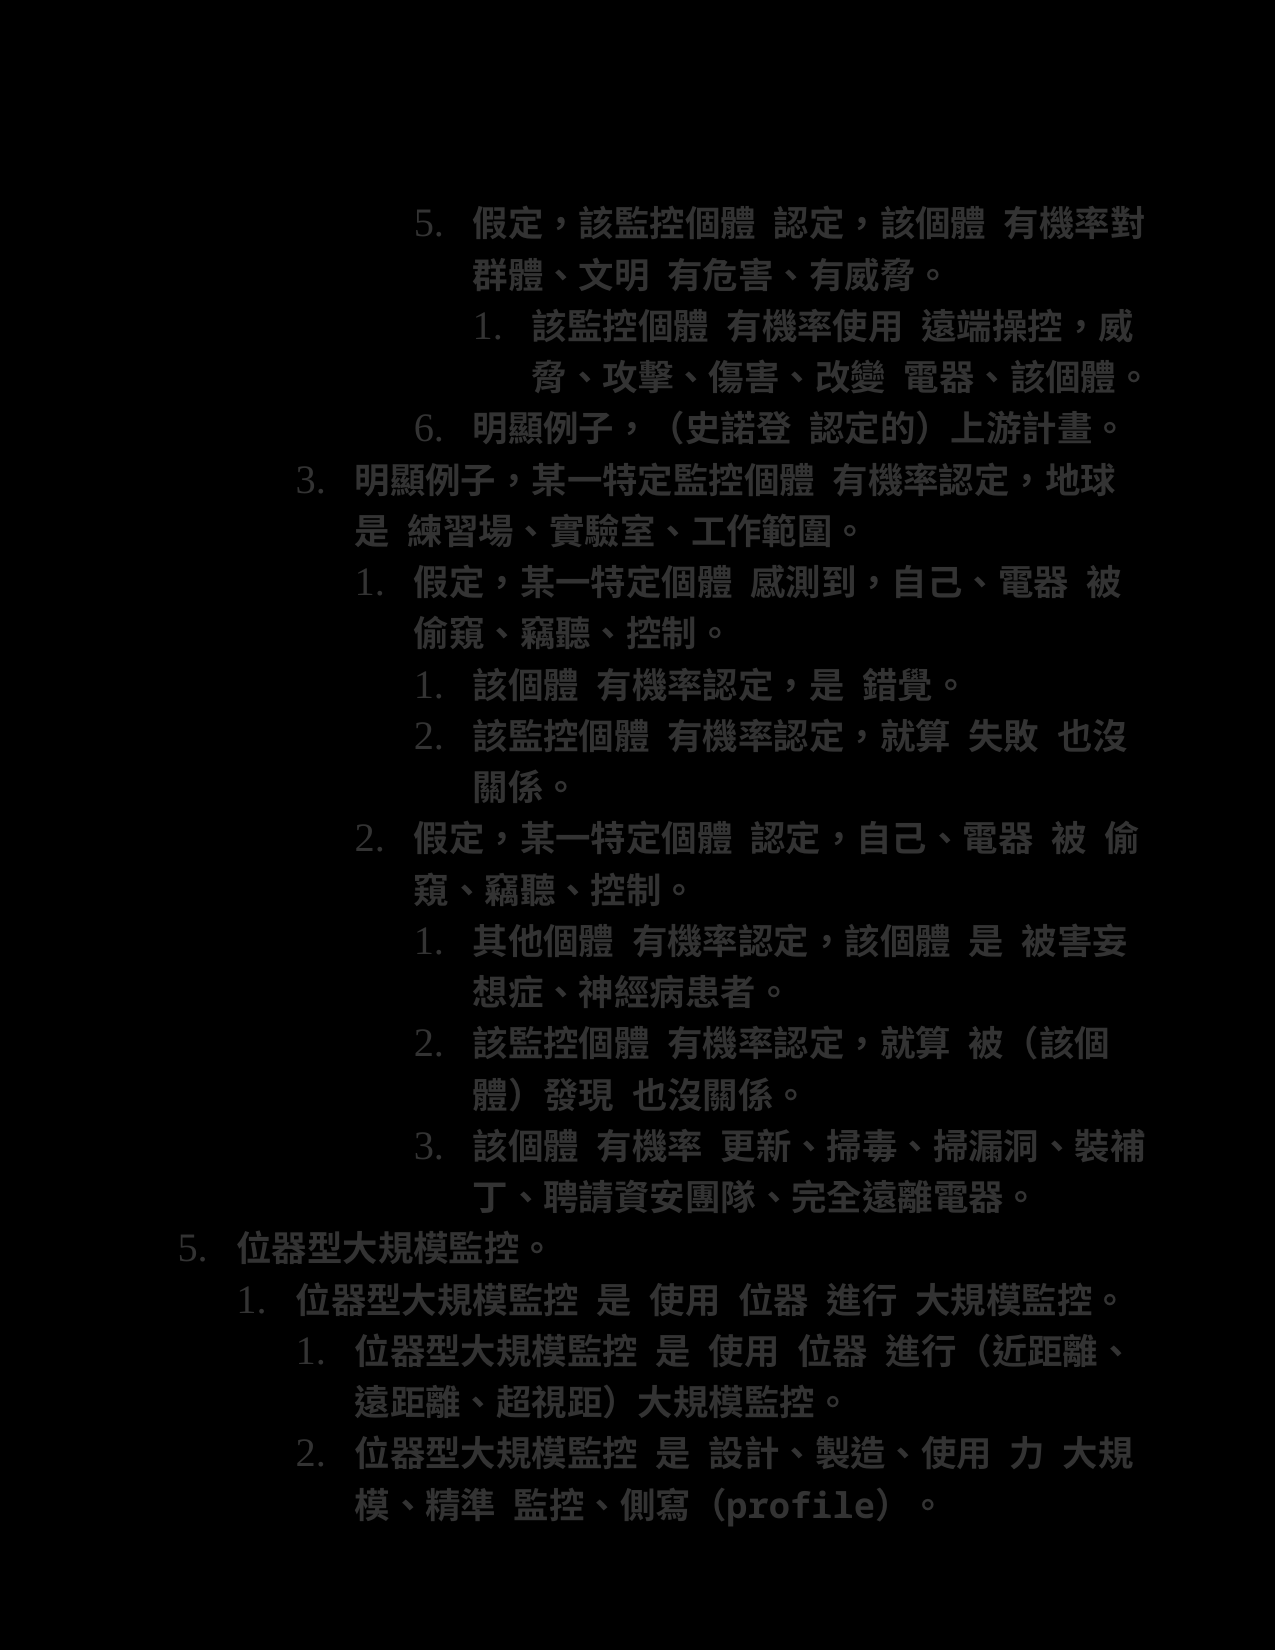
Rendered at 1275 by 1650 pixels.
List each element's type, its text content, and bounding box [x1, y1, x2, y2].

list 該監控個體 有機率使用 遠端操控，威脅、攻擊、傷害、改變 電器、該個體。 [472, 298, 1157, 401]
list 明顯例子，某一特定監控個體 有機率認定，地球 是 練習場、實驗室、工作範圍。 [295, 452, 1157, 554]
list 該個體 有機率認定，是 錯覺。 [413, 657, 1157, 708]
list 其他個體 有機率認定，該個體 是 被害妄想症、神經病患者。 [413, 913, 1157, 1016]
list 該監控個體 有機率認定，就算 被（該個體）發現 也沒關係。 [413, 1016, 1157, 1118]
list 該監控個體 有機率認定，就算 失敗 也沒關係。 [413, 708, 1157, 811]
list 該個體 有機率 更新、掃毒、掃漏洞、裝補丁、聘請資安團隊、完全遠離電器。 [413, 1118, 1157, 1221]
list 位器型大規模監控。 [177, 1221, 1157, 1272]
list 假定，某一特定個體 認定，自己、電器 被 偷窺、竊聽、控制。 [354, 811, 1157, 913]
list 位器型大規模監控 是 設計、製造、使用 力 大規模、精準 監控、側寫（profile）。 [295, 1426, 1157, 1528]
list 假定，該監控個體 認定，該個體 有機率對 群體、文明 有危害、有威脅。 [413, 196, 1157, 298]
list 明顯例子，（史諾登 認定的）上游計畫。 [413, 401, 1157, 452]
list 位器型大規模監控 是 使用 位器 進行（近距離、遠距離、超視距）大規模監控。 [295, 1323, 1157, 1426]
list 位器型大規模監控 是 使用 位器 進行 大規模監控。 [236, 1272, 1157, 1323]
list 假定，某一特定個體 感測到，自己、電器 被 偷窺、竊聽、控制。 [354, 554, 1157, 657]
